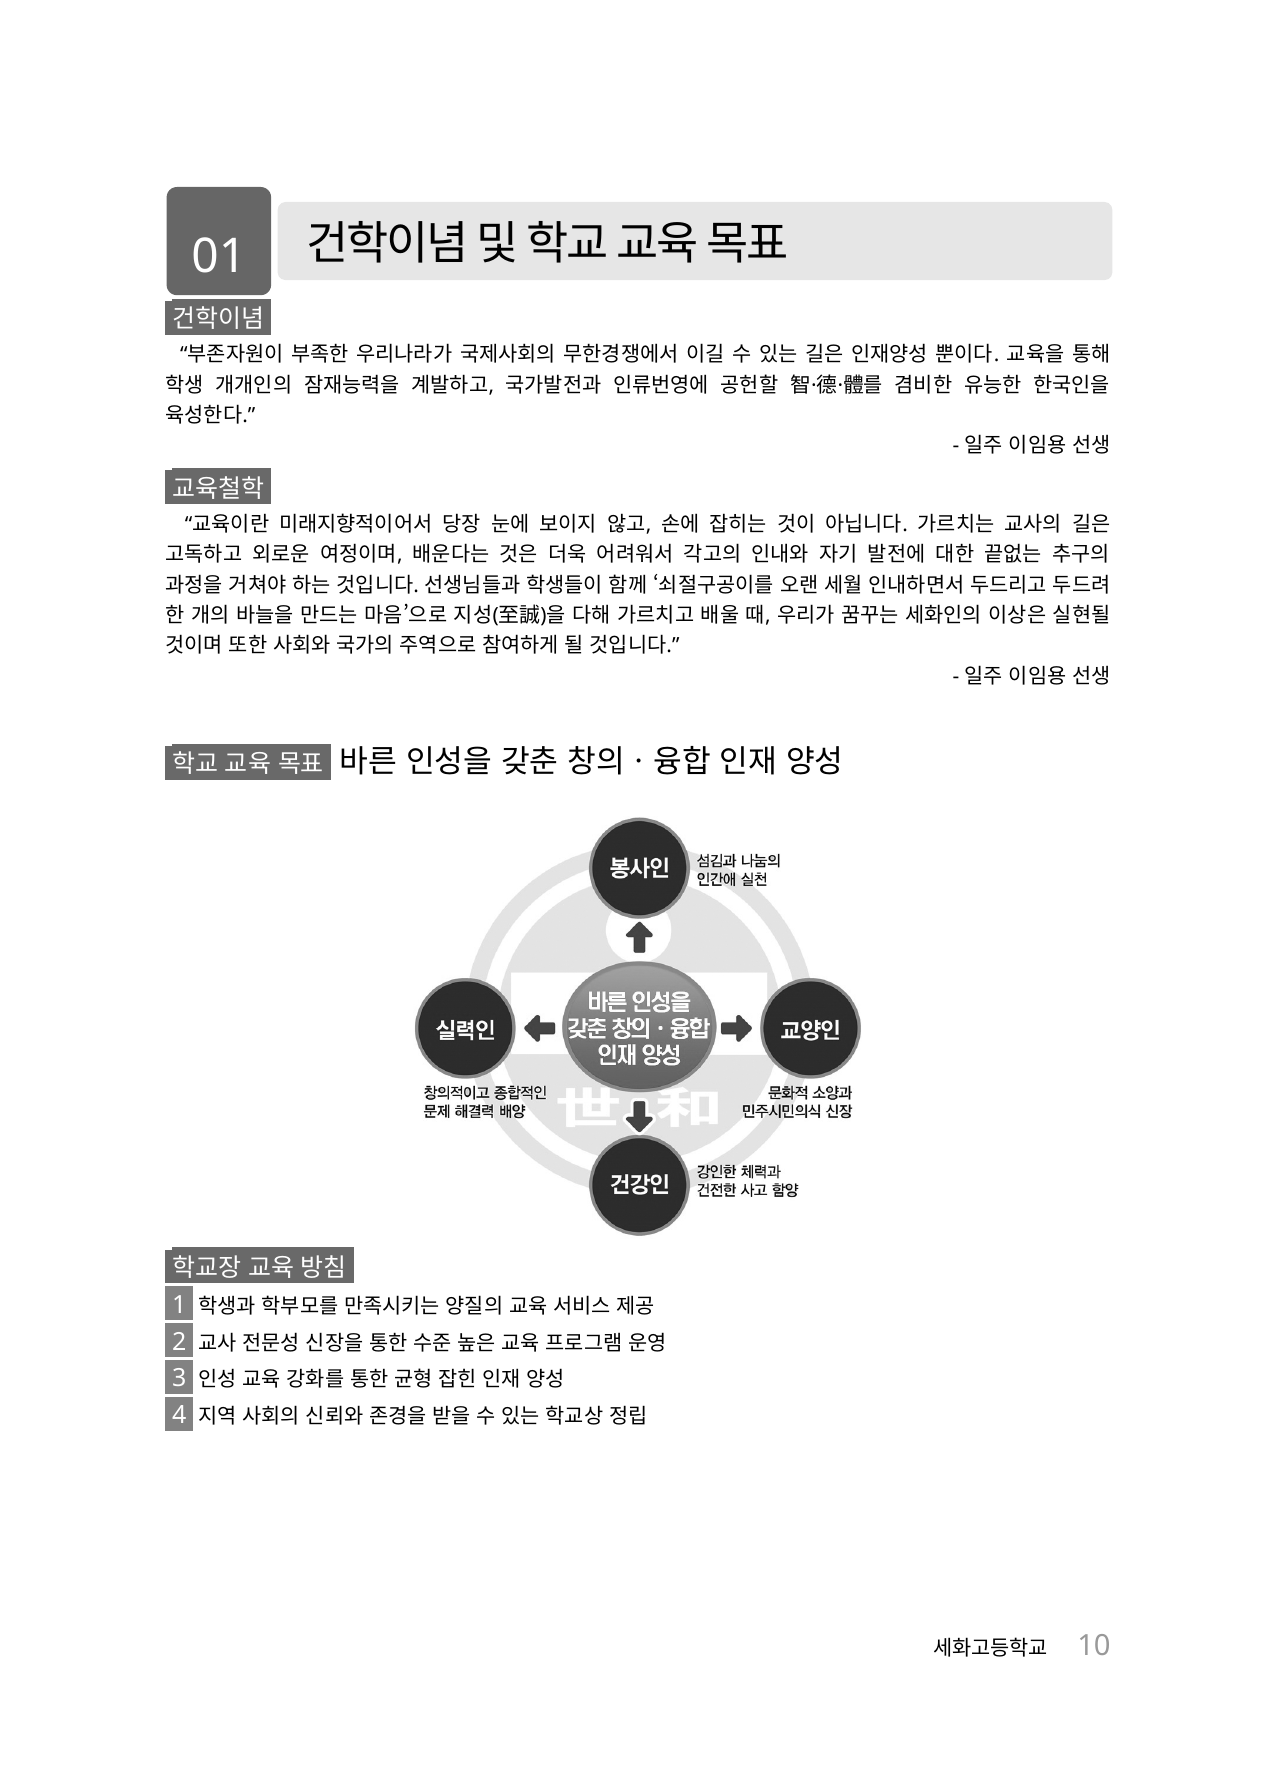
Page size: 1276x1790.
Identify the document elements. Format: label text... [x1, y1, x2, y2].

subtitle 교육철학 [165, 468, 1110, 504]
subtitle “교육이란 미래지향적이어서 당장 눈에 보이지 않고, 손에 잡히는 것이 아닙니다. 가르치는 교사의 길은 고독하고 외로운 여정이며, 배운다는 것은 더욱 어려워서 각고의 인내와 자기 발전에 대한 끝없는 추구의 과정을 거쳐야 하는 것입니다. 선생님들과 학생들이 함께 ‘쇠절구공이를 오랜 세월 인내하면서 두드리고 두드려 한 개의 바늘을 만드는 마음’으로 지성(至誠)을 다해 가르치고 배울 때, 우리가 꿈꾸는 세화인의 이상은 실현될 것이며 또한 사회와 국가의 주역으로 참여하게 될 것입니다.” [165, 507, 1110, 659]
picture [413, 816, 863, 1239]
subtitle - 일주 이임용 선생 [165, 659, 1110, 689]
subtitle 학교장 교육 방침 [165, 1247, 1110, 1283]
subtitle - 일주 이임용 선생 [165, 428, 1110, 459]
subtitle 3 인성 교육 강화를 통한 균형 잡힌 인재 양성 [165, 1360, 1110, 1394]
subtitle 2 교사 전문성 신장을 통한 수준 높은 교육 프로그램 운영 [165, 1323, 1110, 1357]
subtitle “부존자원이 부족한 우리나라가 국제사회의 무한경쟁에서 이길 수 있는 길은 인재양성 뿐이다. 교육을 통해 학생 개개인의 잠재능력을 계발하고, 국가발전과 인류번영에 공헌할 智·德·體를 겸비한 유능한 한국인을 육성한다.” [165, 338, 1110, 428]
subtitle 건학이념 [165, 298, 1110, 335]
subtitle 1 학생과 학부모를 만족시키는 양질의 교육 서비스 제공 [165, 1286, 1110, 1320]
subtitle 학교 교육 목표 바른 인성을 갖춘 창의ㆍ융합 인재 양성 [165, 736, 1110, 781]
subtitle 4 지역 사회의 신뢰와 존경을 받을 수 있는 학교상 정립 [165, 1397, 1110, 1431]
